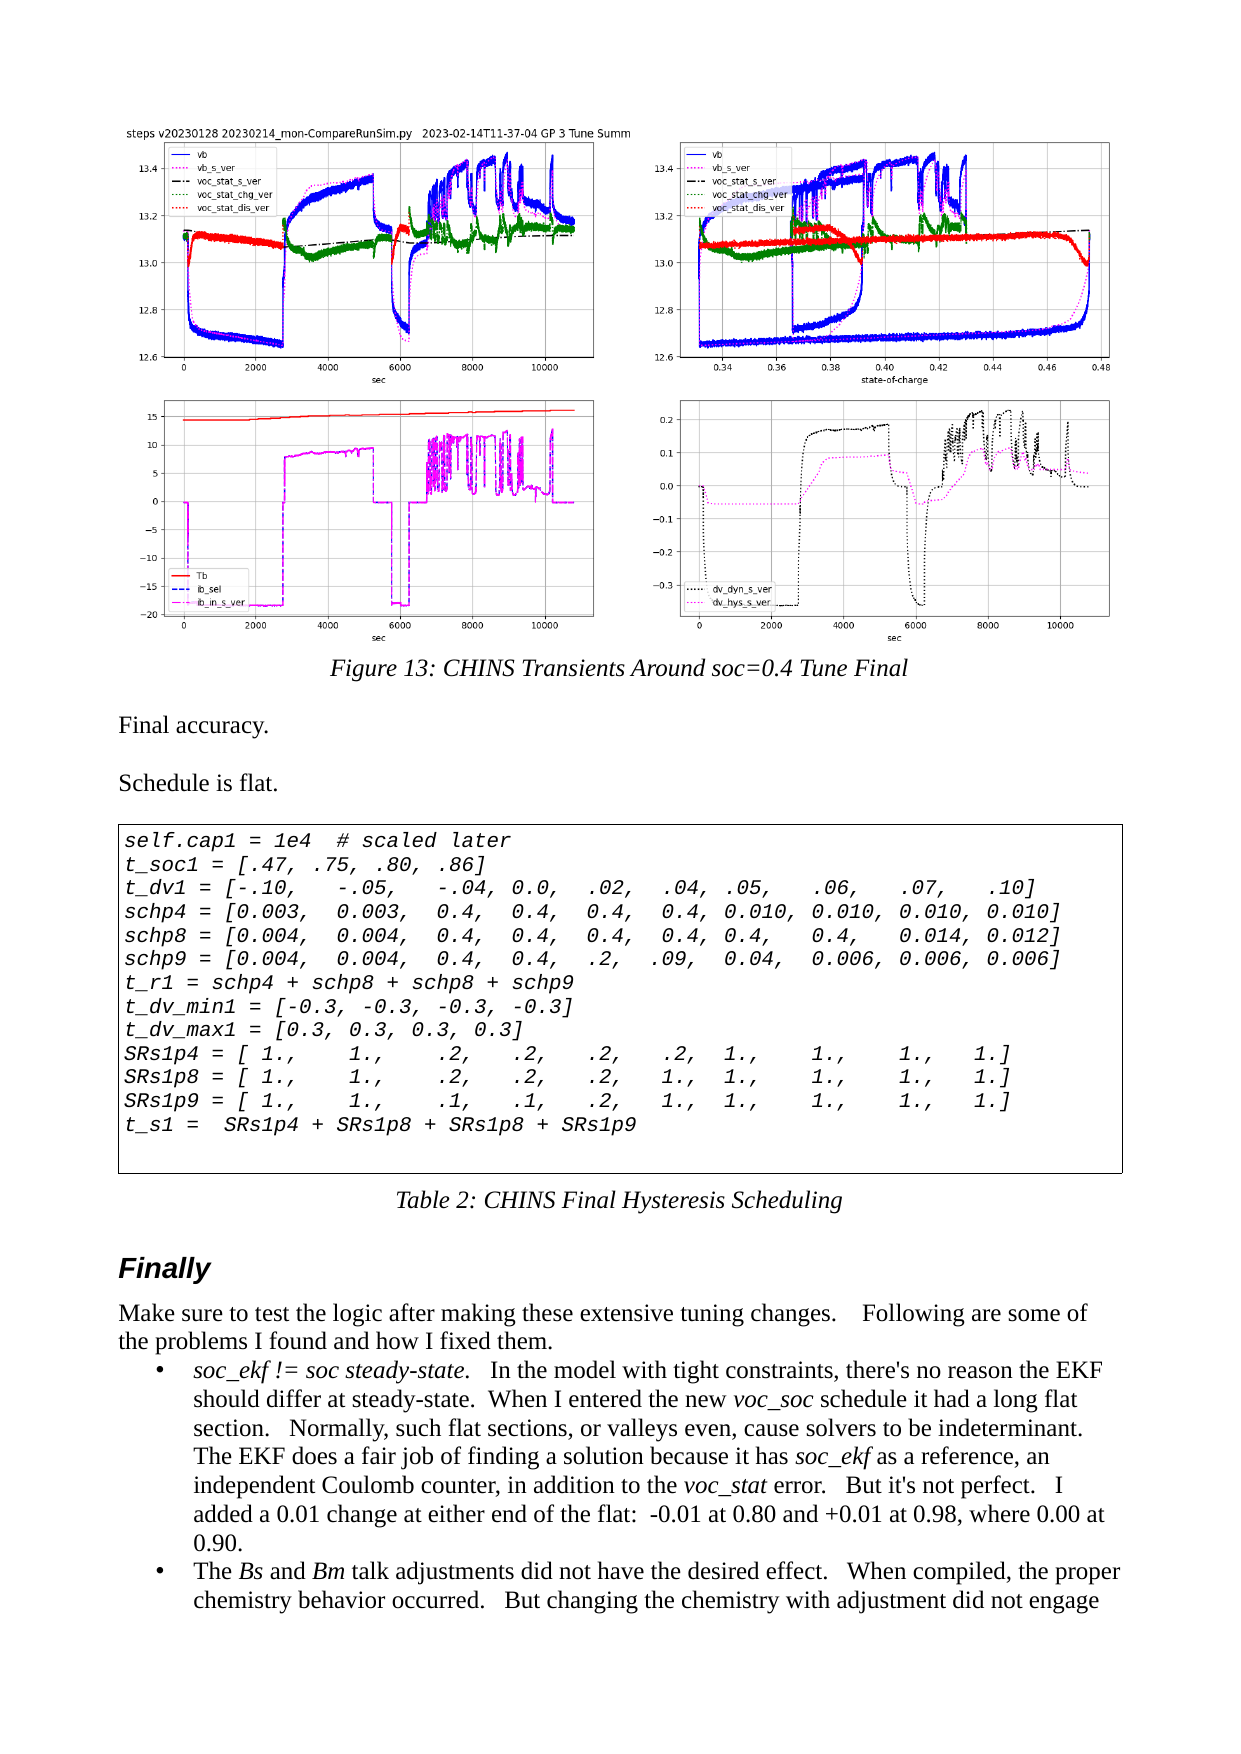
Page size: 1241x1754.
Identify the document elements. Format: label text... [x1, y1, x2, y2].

subtitle Finally [118, 1252, 1122, 1285]
picture [118, 118, 1122, 653]
list soc_ekf != soc steady-state. In the model with tight constraints, there's no reason the EKF should differ at steady-state. When I entered the new voc_soc schedule it had a long flat section. Normally, such flat sections, or valleys even, cause solvers to be indeterminant. The EKF does a fair job of finding a solution because it has soc_ekf as a reference, an independent Coulomb counter, in addition to the voc_stat error. But it's not perfect. I added a 0.01 change at either end of the flat: -0.01 at 0.80 and +0.01 at 0.98, where 0.00 at 0.90. [156, 1355, 1122, 1556]
table_header self.cap1 = 1e4 # scaled later t_soc1 = [.47, .75, .80, .86] t_dv1 = [-.10, -.05, -.04, 0.0, .02, .04, .05, .06, .07, .10] schp4 = [0.003, 0.003, 0.4, 0.4, 0.4, 0.4, 0.010, 0.010, 0.010, 0.010] schp8 = [0.004, 0.004, 0.4, 0.4, 0.4, 0.4, 0.4, 0.4, 0.014, 0.012] schp9 = [0.004, 0.004, 0.4, 0.4, .2, .09, 0.04, 0.006, 0.006, 0.006] t_r1 = schp4 + schp8 + schp8 + schp9 t_dv_min1 = [-0.3, -0.3, -0.3, -0.3] t_dv_max1 = [0.3, 0.3, 0.3, 0.3] SRs1p4 = [ 1., 1., .2, .2, .2, .2, 1., 1., 1., 1.] SRs1p8 = [ 1., 1., .2, .2, .2, 1., 1., 1., 1., 1.] SRs1p9 = [ 1., 1., .1, .1, .2, 1., 1., 1., 1., 1.] t_s1 = SRs1p4 + SRs1p8 + SRs1p8 + SRs1p9 [119, 825, 1122, 1173]
text Schedule is flat. [118, 768, 1122, 796]
text Final accuracy. [118, 710, 1122, 739]
text Make sure to test the logic after making these extensive tuning changes. Following are some of the problems I found and how I fixed them. [118, 1298, 1122, 1355]
list The Bs and Bm talk adjustments did not have the desired effect. When compiled, the proper chemistry behavior occurred. But changing the chemistry with adjustment did not engage [156, 1556, 1122, 1614]
text Figure 13: CHINS Transients Around soc=0.4 Tune Final [118, 653, 1122, 681]
text Table 2: CHINS Final Hysteresis Scheduling [118, 1185, 1122, 1214]
